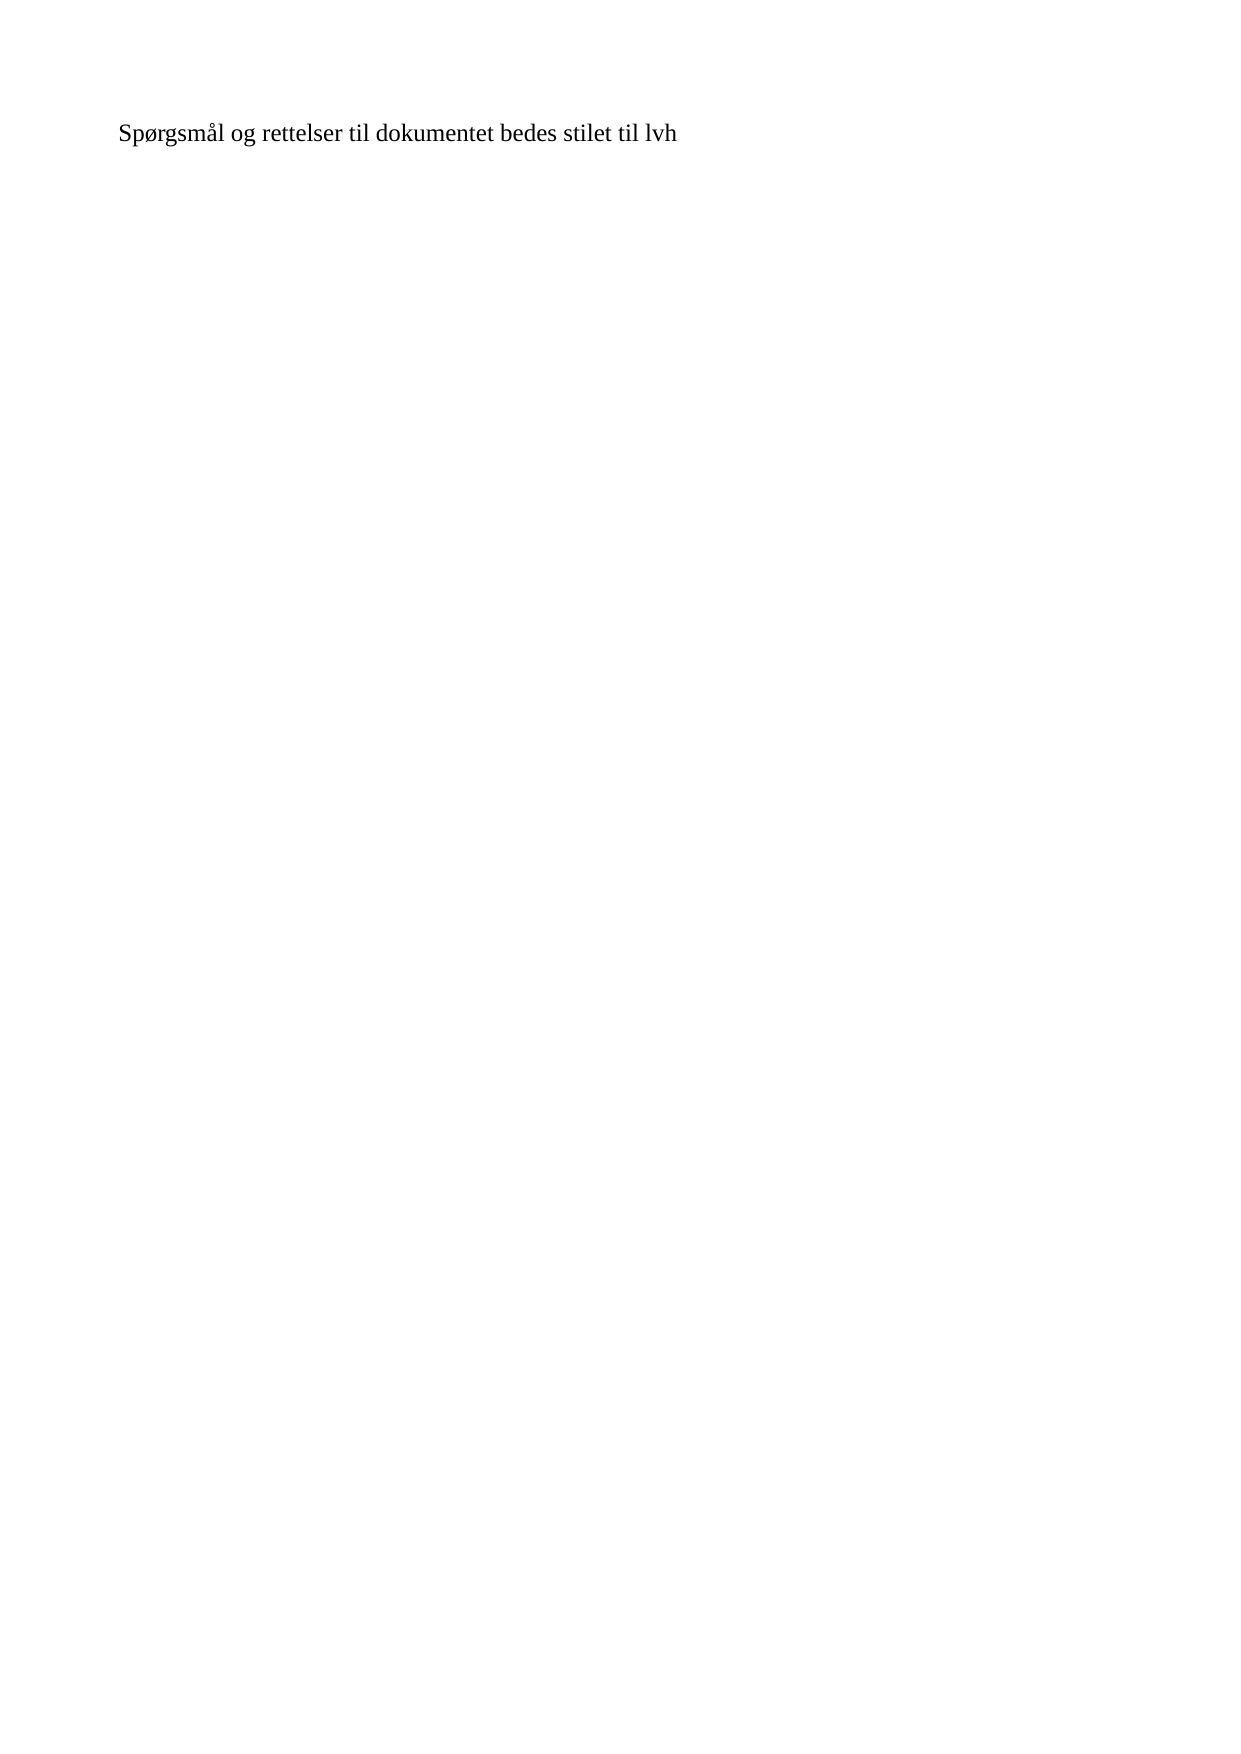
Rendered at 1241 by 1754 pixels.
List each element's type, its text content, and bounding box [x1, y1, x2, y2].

text Spørgsmål og rettelser til dokumentet bedes stilet til lvh [118, 118, 1122, 147]
